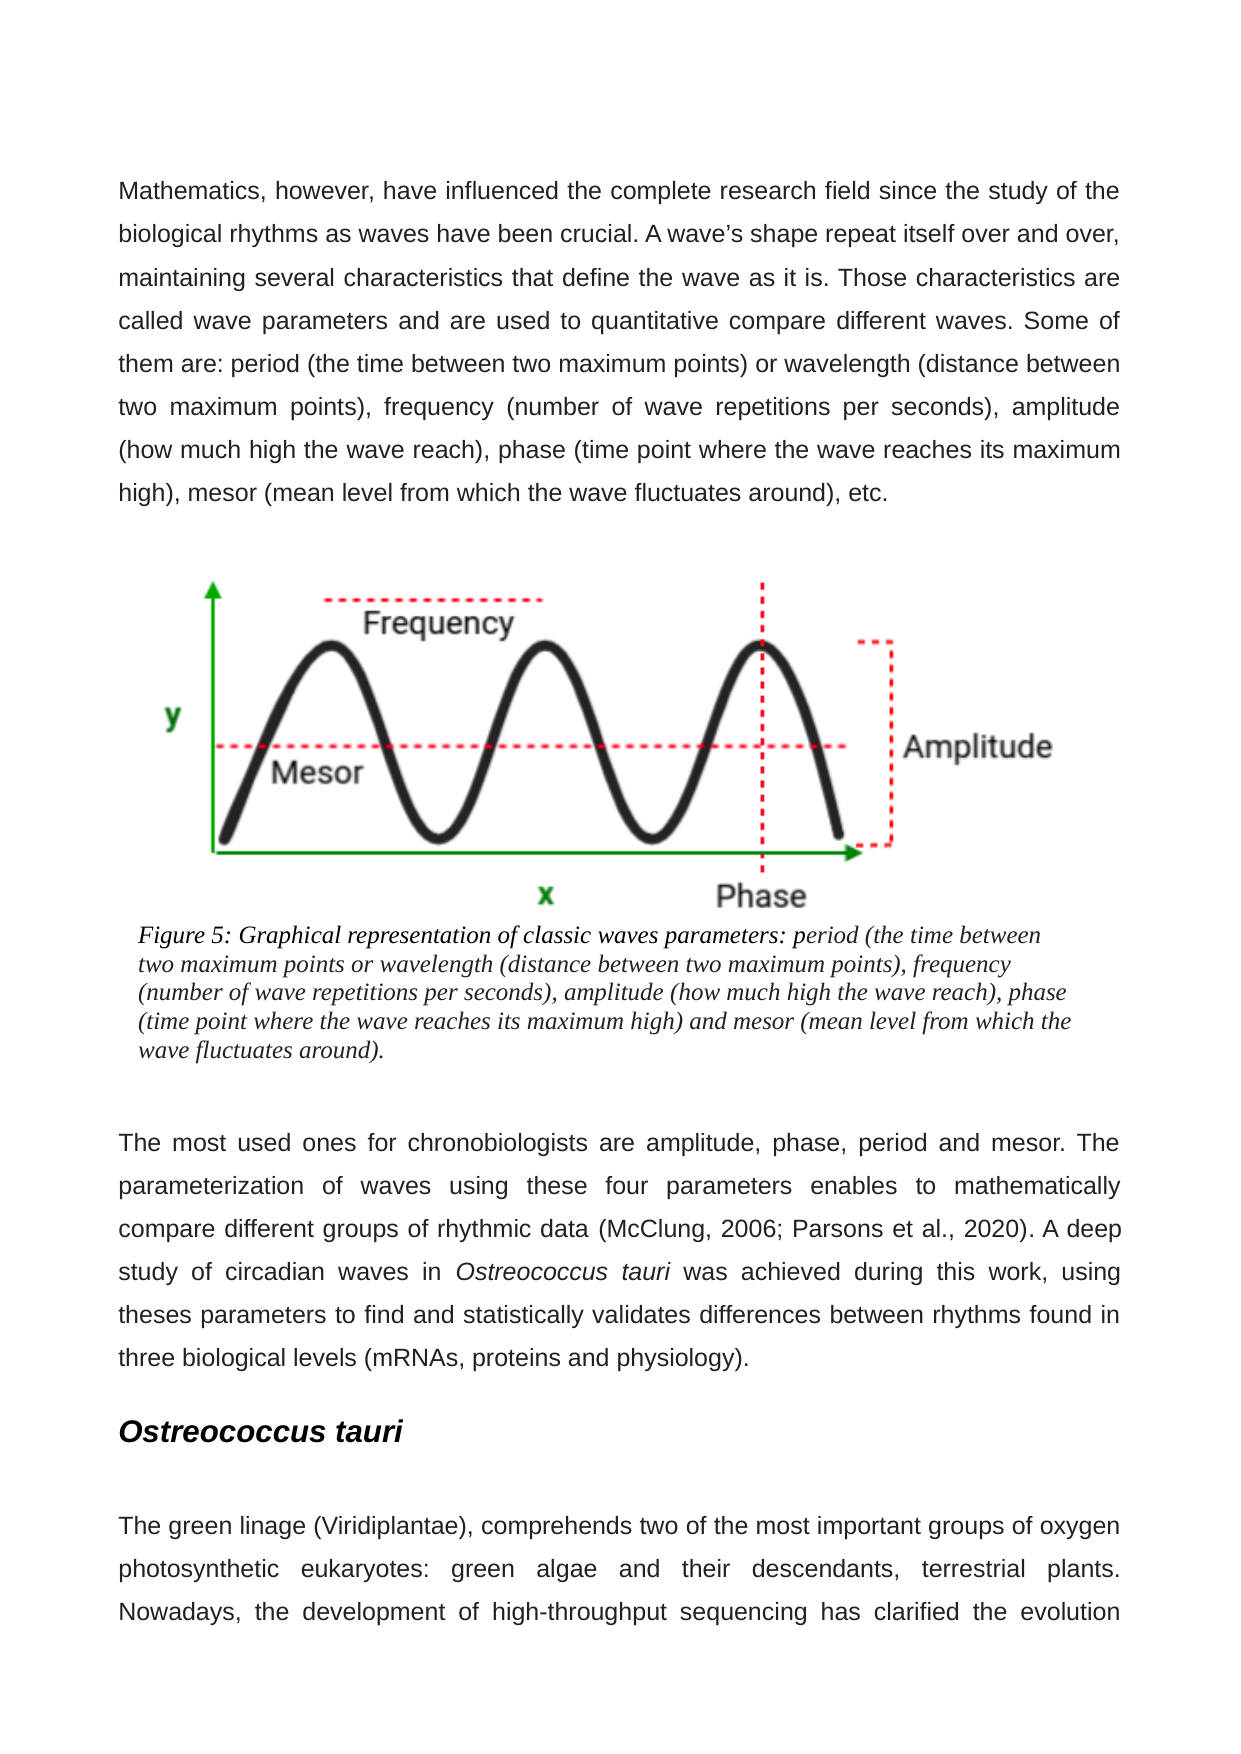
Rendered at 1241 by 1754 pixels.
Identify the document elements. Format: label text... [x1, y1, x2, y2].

subtitle Ostreococcus tauri [118, 1413, 1122, 1449]
picture [356, 804, 912, 921]
text Mathematics, however, have influenced the complete research field since the study of the biological rhythms as waves have been crucial. A wave’s shape repeat itself over and over, maintaining several characteristics that define the wave as it is. Those characteristics are called wave parameters and are used to quantitative compare different waves. Some of them are: period (the time between two maximum points) or wavelength (distance between two maximum points), frequency (number of wave repetitions per seconds), amplitude (how much high the wave reach), phase (time point where the wave reaches its maximum high), mesor (mean level from which the wave fluctuates around), etc. [118, 176, 1122, 507]
text The most used ones for chronobiologists are amplitude, phase, period and mesor. The parameterization of waves using these four parameters enables to mathematically compare different groups of rhythmic data (McClung, 2006; Parsons et al., 2020)⁠⁠. A deep study of circadian waves in Ostreococcus tauri was achieved during this work, using theses parameters to find and statistically validates differences between rhythms found in three biological levels (mRNAs, proteins and physiology). [118, 1127, 1122, 1372]
text Figure 5: Graphical representation of classic waves parameters: period (the time between two maximum points or wavelength (distance between two maximum points), frequency (number of wave repetitions per seconds), amplitude (how much high the wave reach), phase (time point where the wave reaches its maximum high) and mesor (mean level from which the wave fluctuates around). [138, 571, 1083, 1064]
text The green linage (Viridiplantae), comprehends two of the most important groups of oxygen photosynthetic eukaryotes: green algae and their descendants, terrestrial plants. Nowadays, the development of high-throughput sequencing has clarified the evolution [118, 1511, 1122, 1626]
